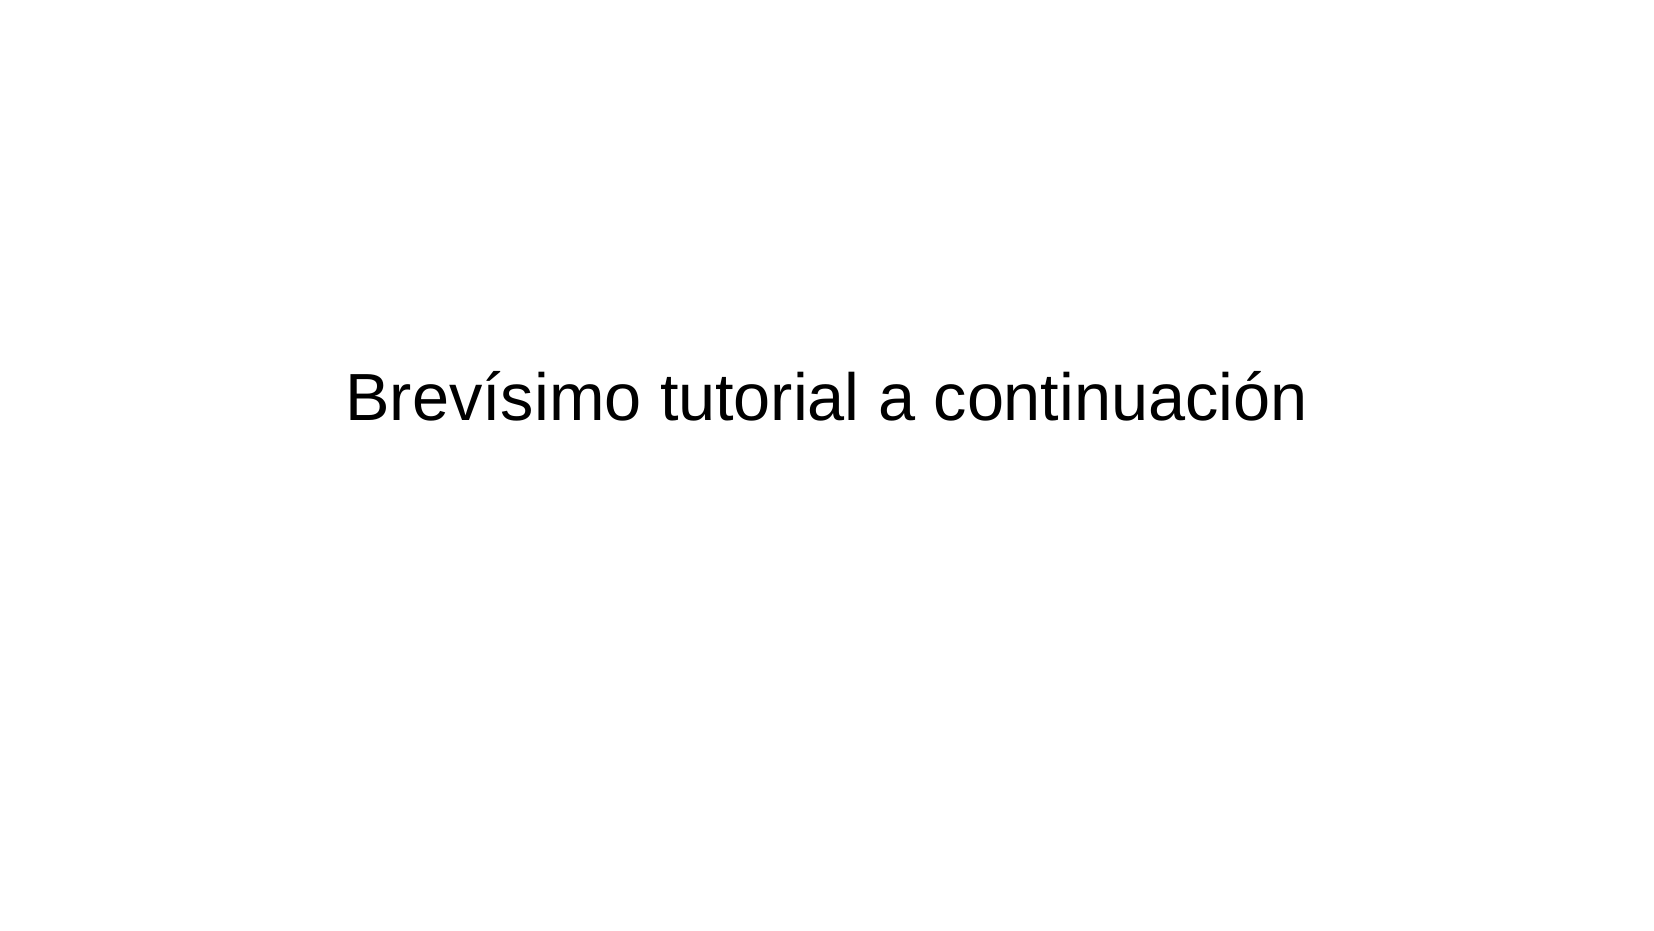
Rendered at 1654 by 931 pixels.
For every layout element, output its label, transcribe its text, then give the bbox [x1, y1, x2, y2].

subtitle Brevísimo tutorial a continuación [82, 37, 1571, 757]
